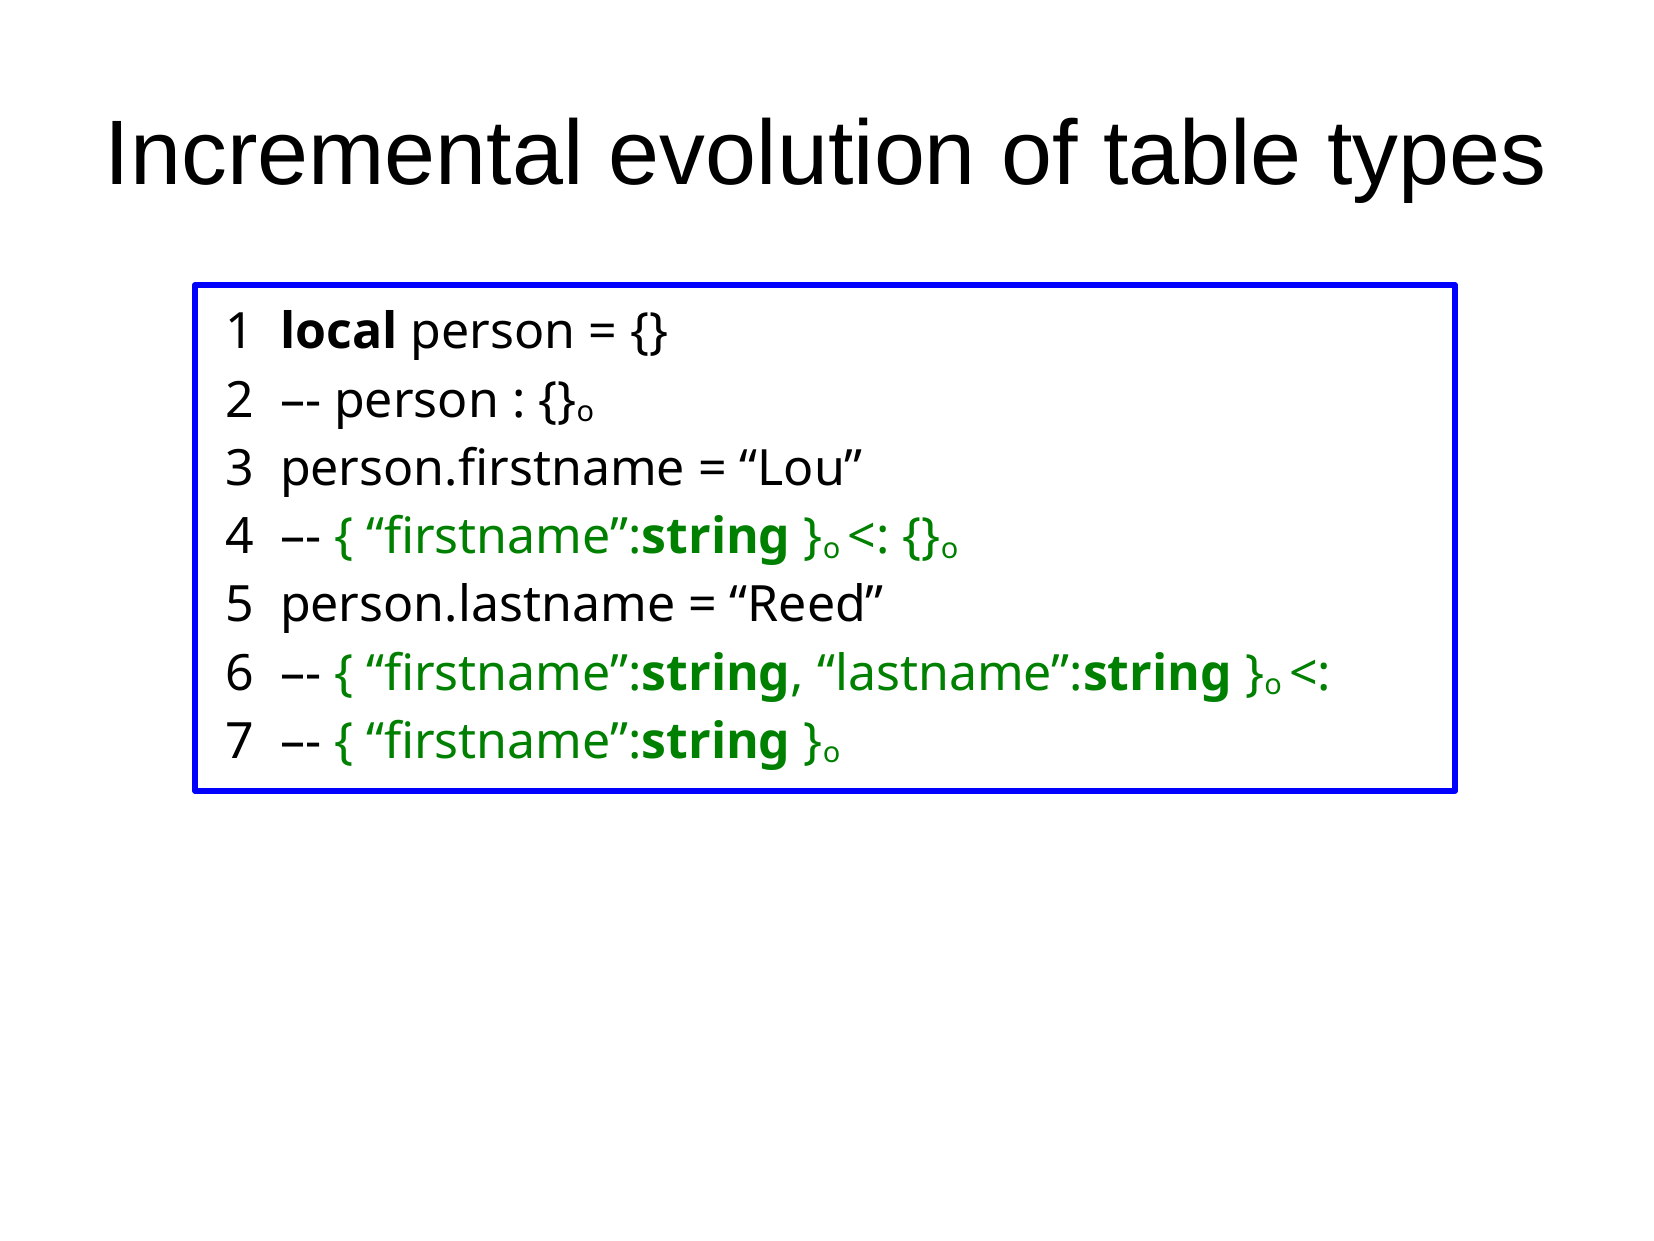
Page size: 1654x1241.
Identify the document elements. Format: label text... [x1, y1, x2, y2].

text_box 1 local person = {} 2 –- person : {}o 3 person.firstname = “Lou” 4 –- { “firstname”:string }o <: {}o 5 person.lastname = “Reed” 6 –- { “firstname”:string, “lastname”:string }o <: 7 –- { “firstname”:string }o [194, 285, 1456, 791]
title Incremental evolution of table types [82, 49, 1571, 257]
